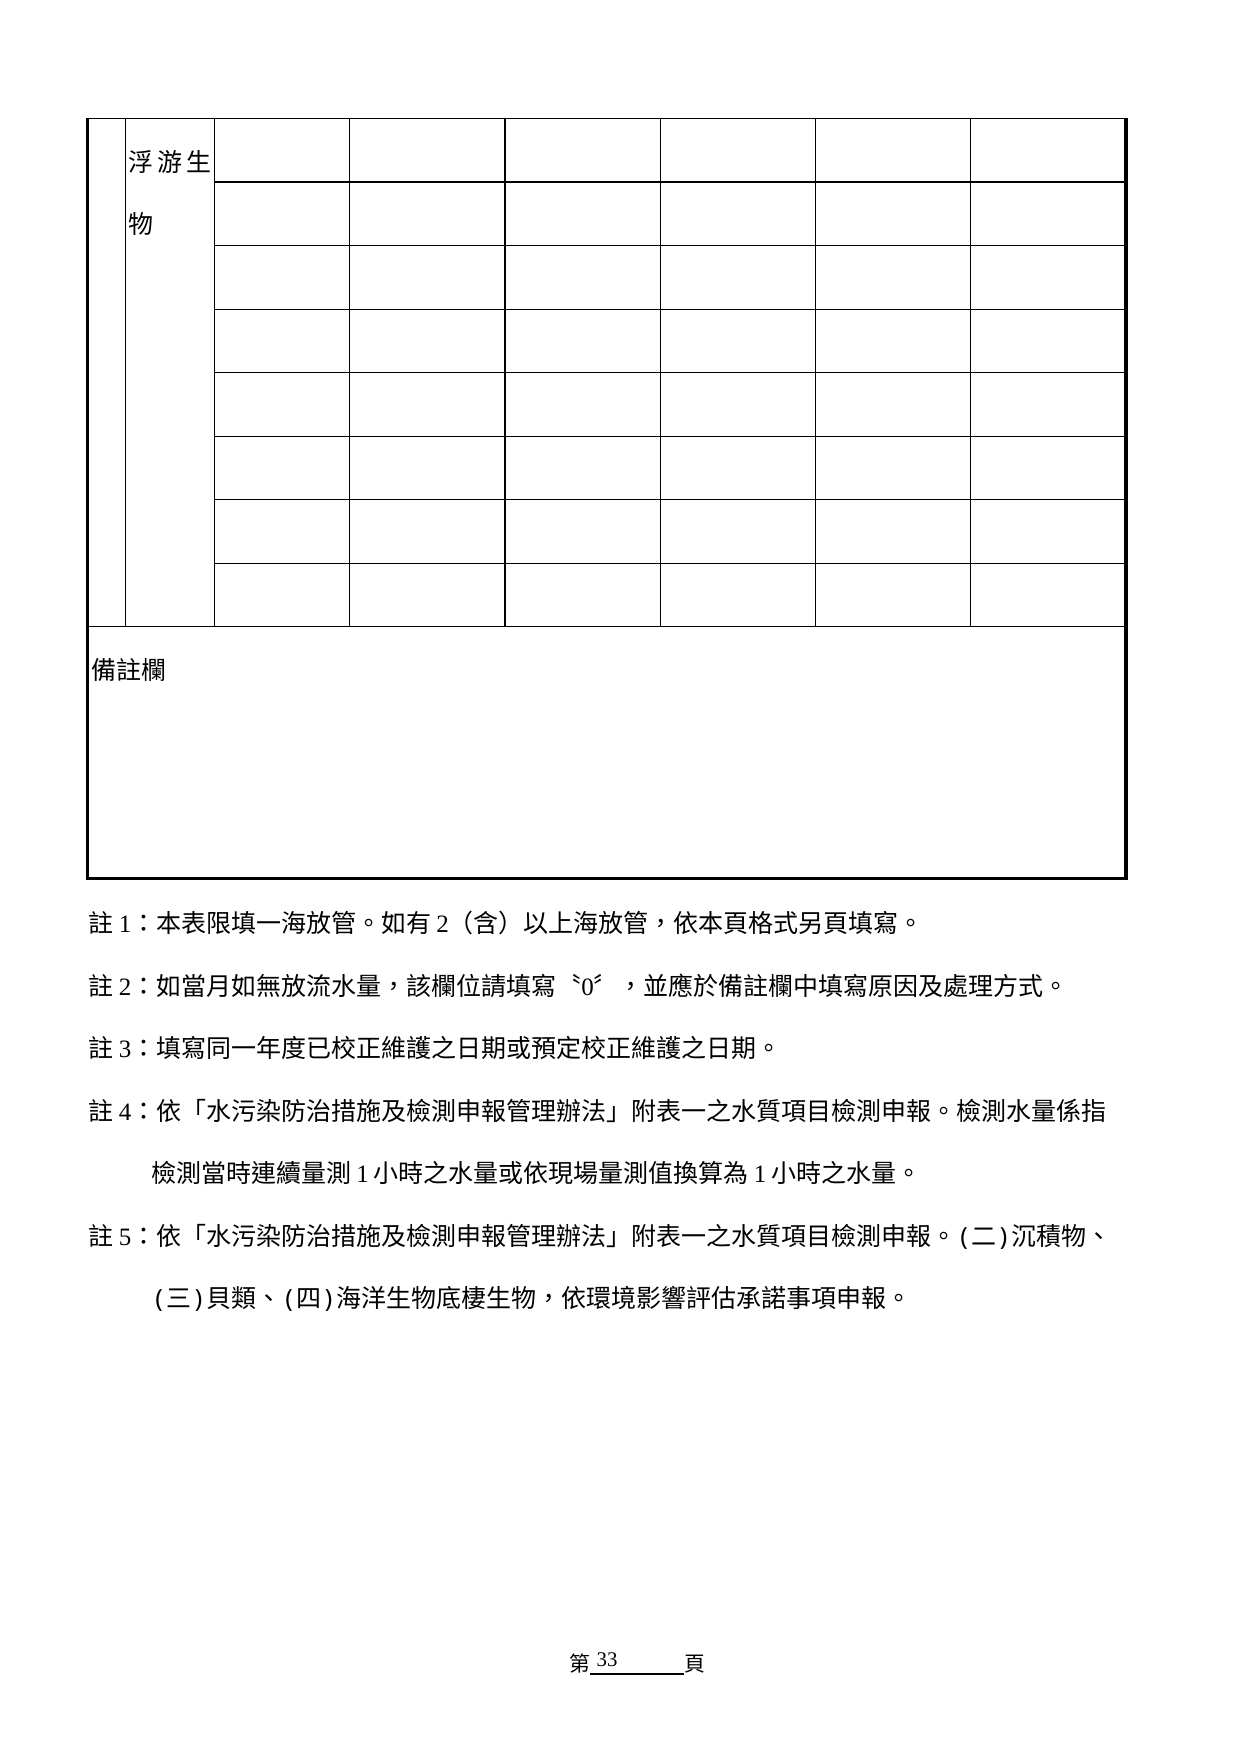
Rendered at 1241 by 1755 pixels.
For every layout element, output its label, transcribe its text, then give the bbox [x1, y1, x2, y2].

table_cell [215, 373, 349, 436]
table_cell [971, 437, 1124, 499]
table_cell 浮游生物 [126, 119, 214, 626]
table_cell [661, 564, 815, 626]
table_cell [661, 119, 815, 181]
table_cell [350, 310, 504, 372]
table_cell [506, 500, 660, 563]
table_cell [350, 183, 504, 245]
table_cell [816, 564, 970, 626]
table_cell [215, 310, 349, 372]
table_cell [661, 437, 815, 499]
table_cell [506, 119, 660, 181]
table_cell [661, 310, 815, 372]
table_cell [971, 246, 1124, 308]
table_cell [816, 437, 970, 499]
table_cell [816, 246, 970, 308]
table_cell [350, 437, 504, 499]
table_cell [816, 183, 970, 245]
table_cell [350, 119, 504, 181]
text 註5：依「水污染防治措施及檢測申報管理辦法」附表一之水質項目檢測申報。(二)沉積物、(三)貝類、(四)海洋生物底棲生物，依環境影響評估承諾事項申報。 [89, 1193, 1125, 1318]
table_cell [971, 564, 1124, 626]
table_cell [215, 437, 349, 499]
table_cell [215, 183, 349, 245]
text 註4：依「水污染防治措施及檢測申報管理辦法」附表一之水質項目檢測申報。檢測水量係指檢測當時連續量測1小時之水量或依現場量測值換算為1小時之水量。 [89, 1068, 1125, 1193]
table_cell 備註欄 [89, 627, 1124, 877]
table_cell [816, 310, 970, 372]
text 註3：填寫同一年度已校正維護之日期或預定校正維護之日期。 [89, 1005, 1122, 1068]
table_cell [816, 373, 970, 436]
table_cell [661, 373, 815, 436]
table_cell [971, 310, 1124, 372]
table_cell [350, 373, 504, 436]
table_cell [350, 500, 504, 563]
table_cell [506, 183, 660, 245]
table_cell [661, 500, 815, 563]
table_cell [971, 373, 1124, 436]
table_cell [506, 373, 660, 436]
table_cell [661, 246, 815, 308]
table_cell [215, 564, 349, 626]
table_cell [506, 564, 660, 626]
table_cell [350, 246, 504, 308]
table_cell [506, 246, 660, 308]
table_cell [215, 500, 349, 563]
table_cell [89, 119, 125, 626]
table_cell [350, 564, 504, 626]
table_cell [506, 437, 660, 499]
table_cell [506, 310, 660, 372]
table_cell [816, 500, 970, 563]
table_cell [215, 119, 349, 181]
text 註1：本表限填一海放管。如有2（含）以上海放管，依本頁格式另頁填寫。 [89, 880, 1125, 943]
table_cell [661, 183, 815, 245]
table_cell [971, 119, 1124, 181]
table_cell [215, 246, 349, 308]
table_cell [971, 183, 1124, 245]
table_cell [971, 500, 1124, 563]
table_cell [816, 119, 970, 181]
text 註2：如當月如無放流水量，該欄位請填寫〝0〞，並應於備註欄中填寫原因及處理方式。 [89, 943, 1125, 1005]
